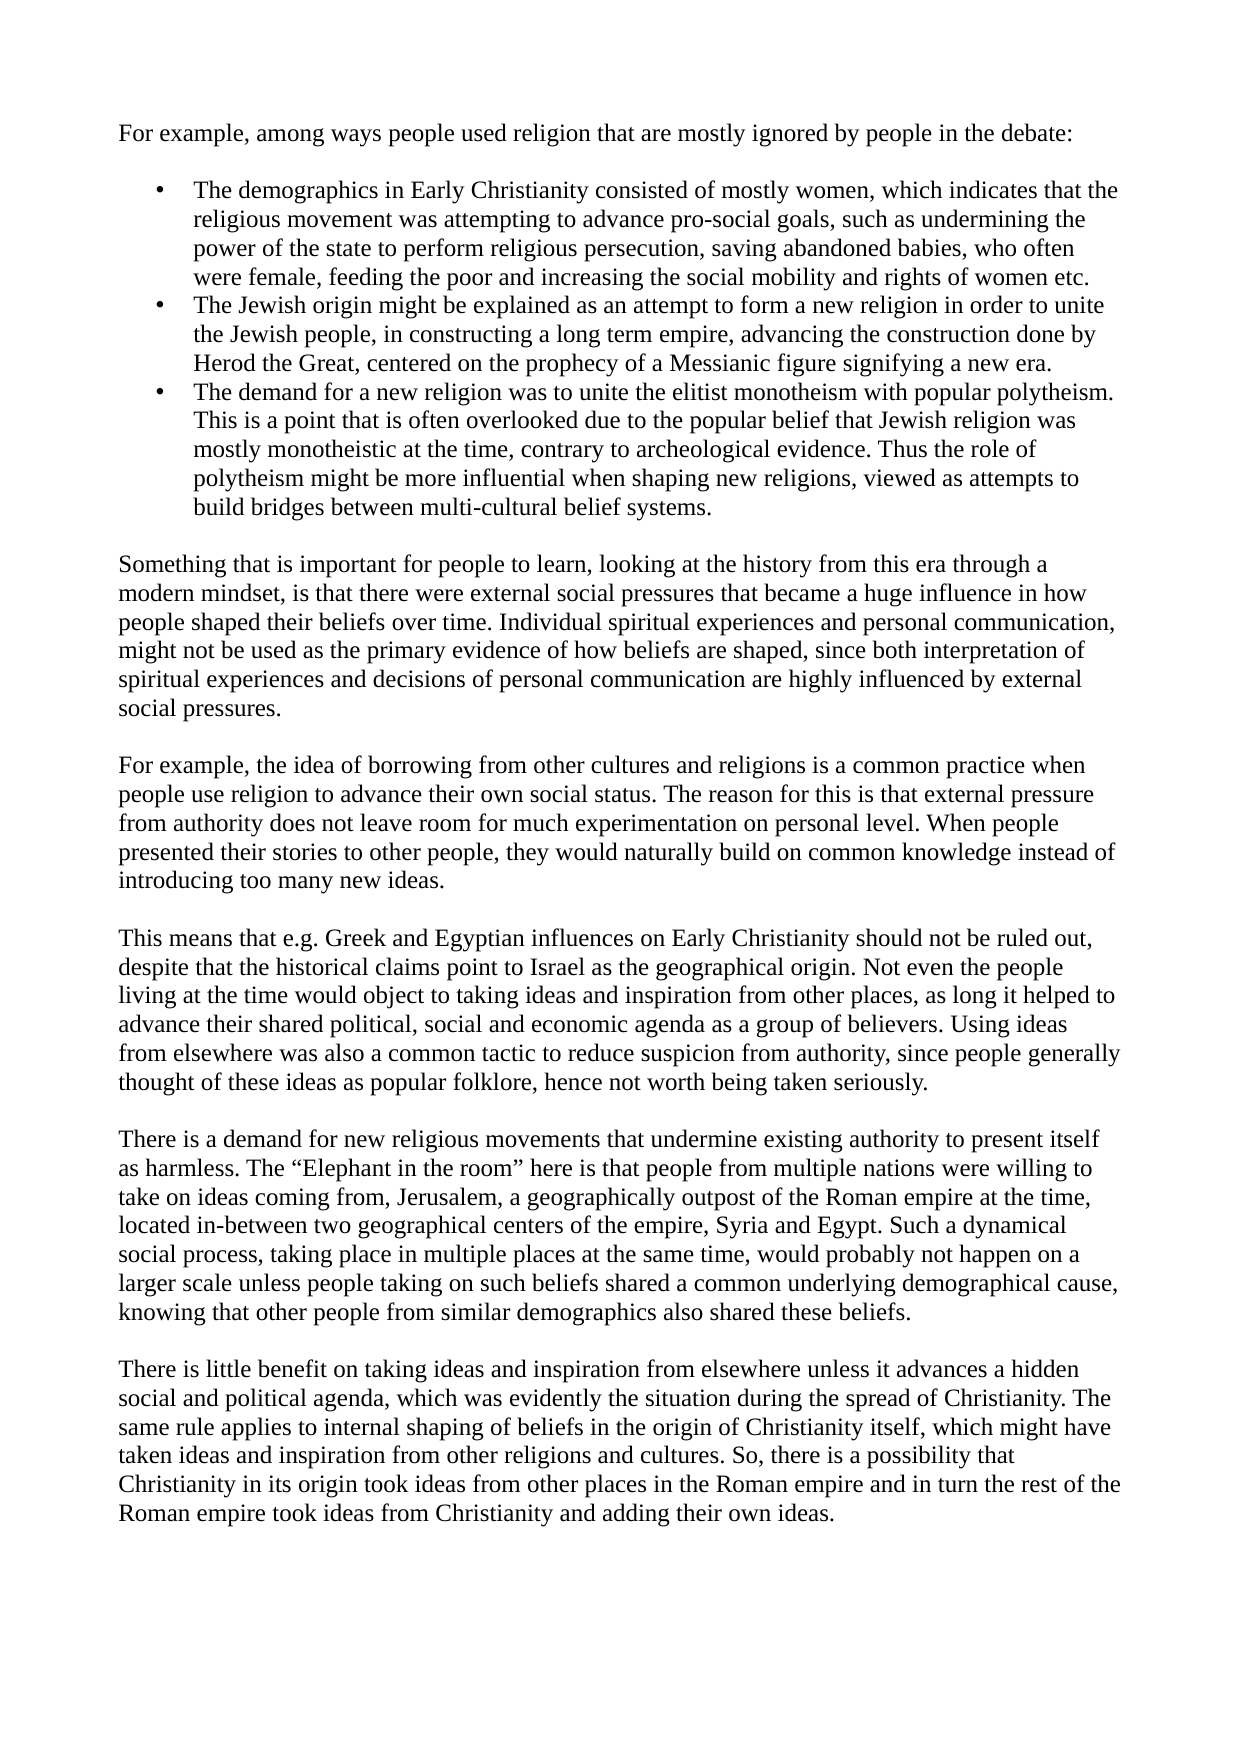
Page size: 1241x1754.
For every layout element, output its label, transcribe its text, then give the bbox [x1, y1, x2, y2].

list The demographics in Early Christianity consisted of mostly women, which indicates that the religious movement was attempting to advance pro-social goals, such as undermining the power of the state to perform religious persecution, saving abandoned babies, who often were female, feeding the poor and increasing the social mobility and rights of women etc. [156, 176, 1122, 291]
text Something that is important for people to learn, looking at the history from this era through a modern mindset, is that there were external social pressures that became a huge influence in how people shaped their beliefs over time. Individual spiritual experiences and personal communication, might not be used as the primary evidence of how beliefs are shaped, since both interpretation of spiritual experiences and decisions of personal communication are highly influenced by external social pressures. [118, 549, 1122, 722]
list The Jewish origin might be explained as an attempt to form a new religion in order to unite the Jewish people, in constructing a long term empire, advancing the construction done by Herod the Great, centered on the prophecy of a Messianic figure signifying a new era. [156, 291, 1122, 377]
text For example, the idea of borrowing from other cultures and religions is a common practice when people use religion to advance their own social status. The reason for this is that external pressure from authority does not leave room for much experimentation on personal level. When people presented their stories to other people, they would naturally build on common knowledge instead of introducing too many new ideas. [118, 751, 1122, 894]
text This means that e.g. Greek and Egyptian influences on Early Christianity should not be ruled out, despite that the historical claims point to Israel as the geographical origin. Not even the people living at the time would object to taking ideas and inspiration from other places, as long it helped to advance their shared political, social and economic agenda as a group of believers. Using ideas from elsewhere was also a common tactic to reduce suspicion from authority, since people generally thought of these ideas as popular folklore, hence not worth being taken seriously. [118, 923, 1122, 1096]
text There is little benefit on taking ideas and inspiration from elsewhere unless it advances a hidden social and political agenda, which was evidently the situation during the spread of Christianity. The same rule applies to internal shaping of beliefs in the origin of Christianity itself, which might have taken ideas and inspiration from other religions and cultures. So, there is a possibility that Christianity in its origin took ideas from other places in the Roman empire and in turn the rest of the Roman empire took ideas from Christianity and adding their own ideas. [118, 1354, 1122, 1527]
text There is a demand for new religious movements that undermine existing authority to present itself as harmless. The “Elephant in the room” here is that people from multiple nations were willing to take on ideas coming from, Jerusalem, a geographically outpost of the Roman empire at the time, located in-between two geographical centers of the empire, Syria and Egypt. Such a dynamical social process, taking place in multiple places at the same time, would probably not happen on a larger scale unless people taking on such beliefs shared a common underlying demographical cause, knowing that other people from similar demographics also shared these beliefs. [118, 1124, 1122, 1326]
list The demand for a new religion was to unite the elitist monotheism with popular polytheism. This is a point that is often overlooked due to the popular belief that Jewish religion was mostly monotheistic at the time, contrary to archeological evidence. Thus the role of polytheism might be more influential when shaping new religions, viewed as attempts to build bridges between multi-cultural belief systems. [156, 377, 1122, 521]
text For example, among ways people used religion that are mostly ignored by people in the debate: [118, 118, 1122, 147]
